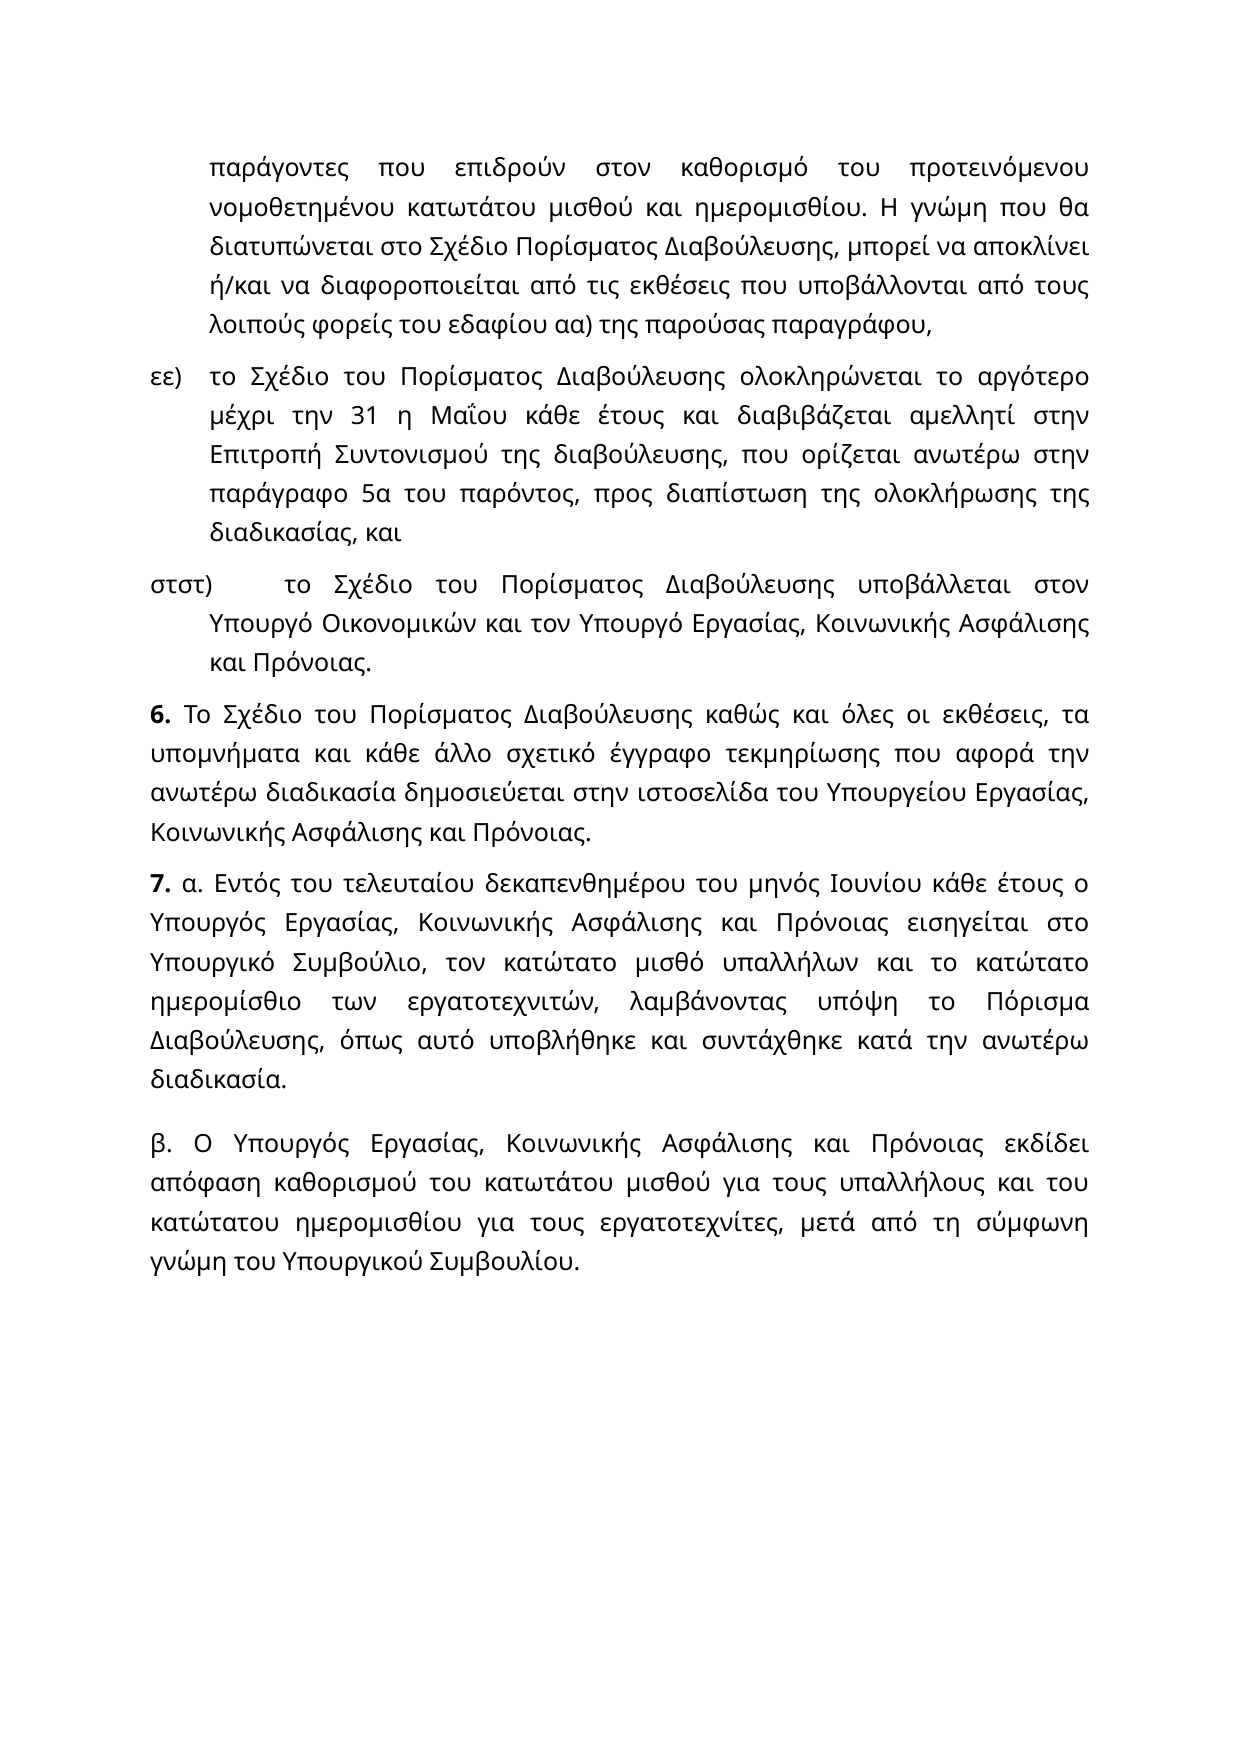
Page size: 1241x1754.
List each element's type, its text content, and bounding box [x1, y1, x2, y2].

list στστ) το Σχέδιο του Πορίσματος Διαβούλευσης υποβάλλεται στον Υπουργό Οικονομικών και τον Υπουργό Εργασίας, Κοινωνικής Ασφάλισης και Πρόνοιας. [150, 567, 1090, 679]
list παράγοντες που επιδρούν στον καθορισμό του προτεινόμενου νομοθετημένου κατωτάτου μισθού και ημερομισθίου. Η γνώμη που θα διατυπώνεται στο Σχέδιο Πορίσματος Διαβούλευσης, μπορεί να αποκλίνει ή/και να διαφοροποιείται από τις εκθέσεις που υποβάλλονται από τους λοιπούς φορείς του εδαφίου αα) της παρούσας παραγράφου, [150, 150, 1090, 341]
text 7. α. Εντός του τελευταίου δεκαπενθημέρου του μηνός Ιουνίου κάθε έτους ο Υπουργός Εργασίας, Κοινωνικής Ασφάλισης και Πρόνοιας εισηγείται στο Υπουργικό Συμβούλιο, τον κατώτατο μισθό υπαλλήλων και το κατώτατο ημερομίσθιο των εργατοτεχνιτών, λαμβάνοντας υπόψη το Πόρισμα Διαβούλευσης, όπως αυτό υποβλήθηκε και συντάχθηκε κατά την ανωτέρω διαδικασία. [150, 866, 1090, 1096]
text β. Ο Υπουργός Εργασίας, Κοινωνικής Ασφάλισης και Πρόνοιας εκδίδει απόφαση καθορισμού του κατωτάτου μισθού για τους υπαλλήλους και του κατώτατου ημερομισθίου για τους εργατοτεχνίτες, μετά από τη σύμφωνη γνώμη του Υπουργικού Συμβουλίου. [150, 1126, 1090, 1277]
text 6. Το Σχέδιο του Πορίσματος Διαβούλευσης καθώς και όλες οι εκθέσεις, τα υπομνήματα και κάθε άλλο σχετικό έγγραφο τεκμηρίωσης που αφορά την ανωτέρω διαδικασία δημοσιεύεται στην ιστοσελίδα του Υπουργείου Εργασίας, Κοινωνικής Ασφάλισης και Πρόνοιας. [150, 697, 1090, 848]
list εε) το Σχέδιο του Πορίσματος Διαβούλευσης ολοκληρώνεται το αργότερο μέχρι την 31 η Μαΐου κάθε έτους και διαβιβάζεται αμελλητί στην Επιτροπή Συντονισμού της διαβούλευσης, που ορίζεται ανωτέρω στην παράγραφο 5α του παρόντος, προς διαπίστωση της ολοκλήρωσης της διαδικασίας, και [150, 358, 1090, 549]
